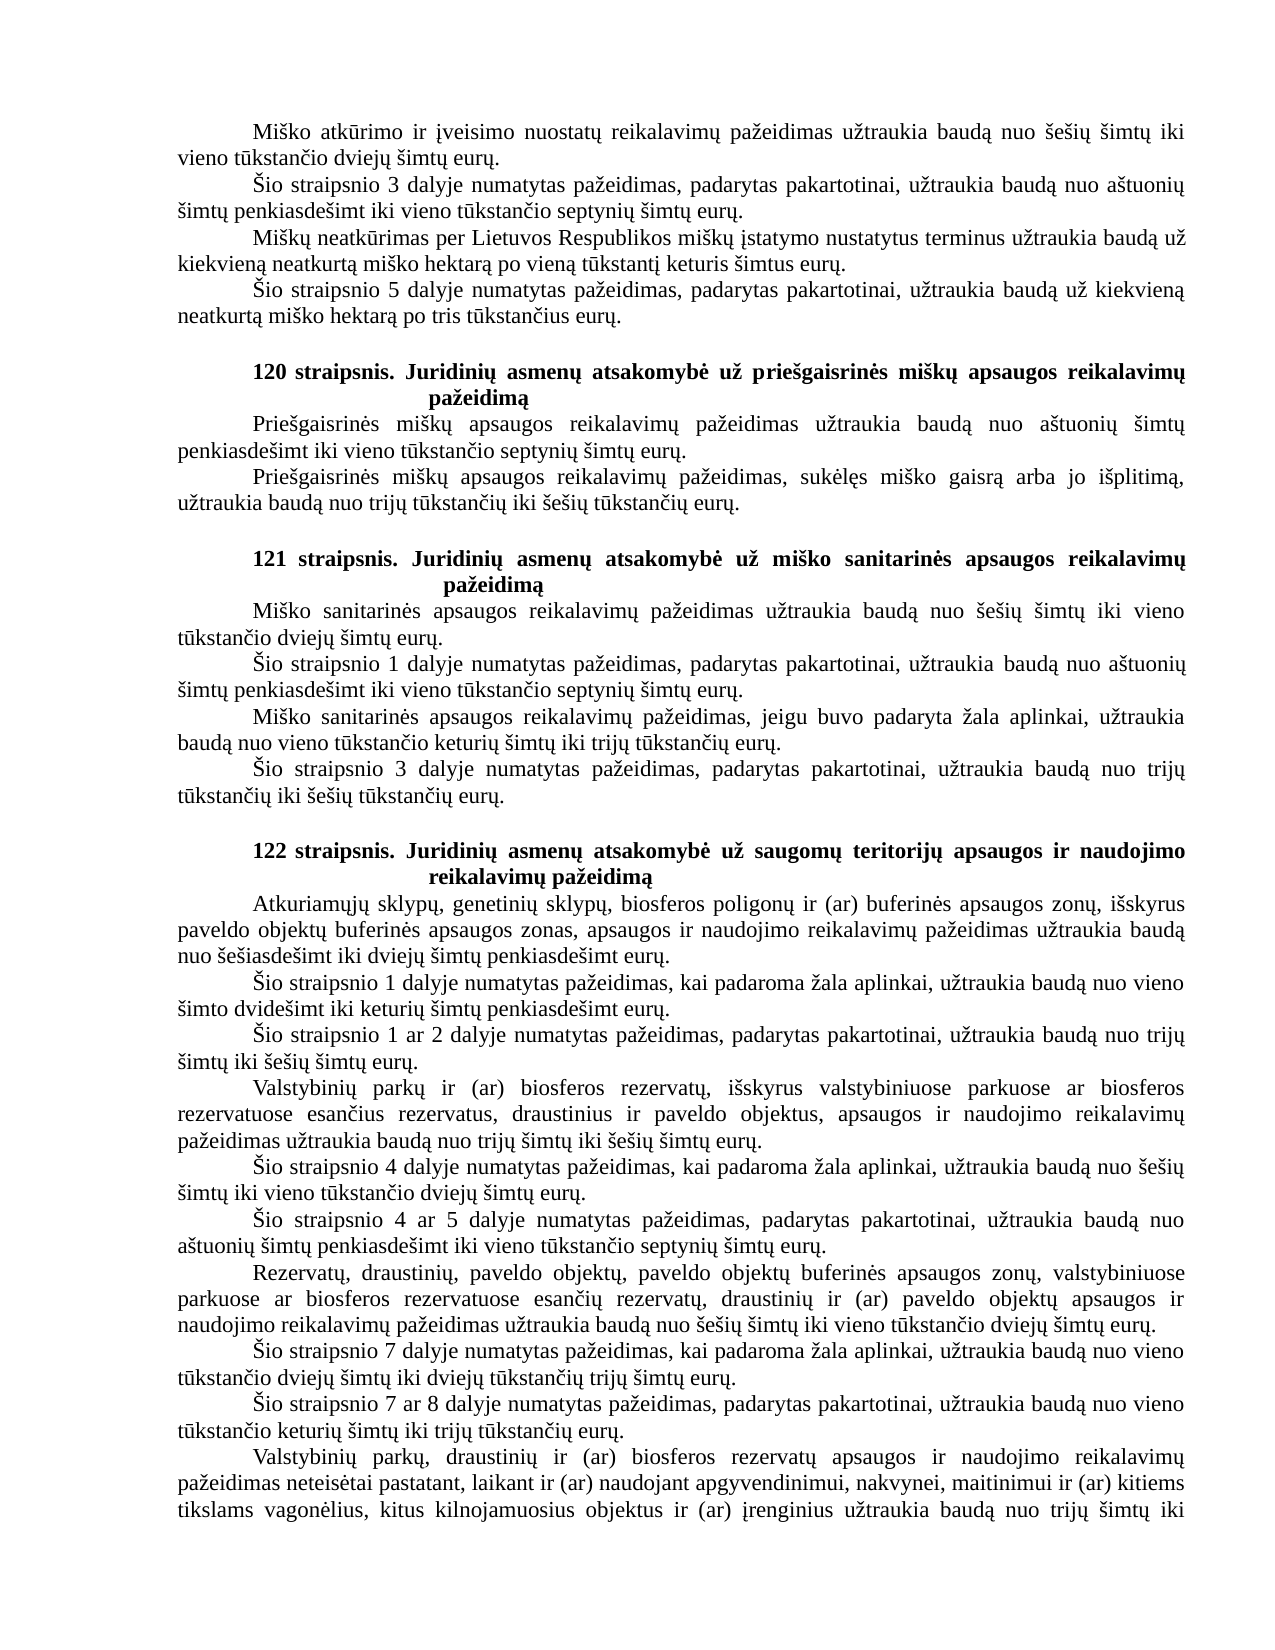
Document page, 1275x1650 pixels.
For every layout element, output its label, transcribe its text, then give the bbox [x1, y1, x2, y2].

text 121 straipsnis. Juridinių asmenų atsakomybė už miško sanitarinės apsaugos reikalavimų pažeidimą [252, 544, 1186, 597]
text Šio straipsnio 3 dalyje numatytas pažeidimas, padarytas pakartotinai, užtraukia baudą nuo aštuonių šimtų penkiasdešimt iki vieno tūkstančio septynių šimtų eurų. [177, 171, 1186, 223]
text Rezervatų, draustinių, paveldo objektų, paveldo objektų buferinės apsaugos zonų, valstybiniuose parkuose ar biosferos rezervatuose esančių rezervatų, draustinių ir (ar) paveldo objektų apsaugos ir naudojimo reikalavimų pažeidimas užtraukia baudą nuo šešių šimtų iki vieno tūkstančio dviejų šimtų eurų. [177, 1258, 1186, 1338]
text Šio straipsnio 4 ar 5 dalyje numatytas pažeidimas, padarytas pakartotinai, užtraukia baudą nuo aštuonių šimtų penkiasdešimt iki vieno tūkstančio septynių šimtų eurų. [177, 1206, 1186, 1258]
text Priešgaisrinės miškų apsaugos reikalavimų pažeidimas užtraukia baudą nuo aštuonių šimtų penkiasdešimt iki vieno tūkstančio septynių šimtų eurų. [177, 410, 1186, 463]
text Miško sanitarinės apsaugos reikalavimų pažeidimas, jeigu buvo padaryta žala aplinkai, užtraukia baudą nuo vieno tūkstančio keturių šimtų iki trijų tūkstančių eurų. [177, 703, 1186, 755]
text Miško atkūrimo ir įveisimo nuostatų reikalavimų pažeidimas užtraukia baudą nuo šešių šimtų iki vieno tūkstančio dviejų šimtų eurų. [177, 118, 1186, 171]
text Valstybinių parkų ir (ar) biosferos rezervatų, išskyrus valstybiniuose parkuose ar biosferos rezervatuose esančius rezervatus, draustinius ir paveldo objektus, apsaugos ir naudojimo reikalavimų pažeidimas užtraukia baudą nuo trijų šimtų iki šešių šimtų eurų. [177, 1074, 1186, 1153]
text Šio straipsnio 3 dalyje numatytas pažeidimas, padarytas pakartotinai, užtraukia baudą nuo trijų tūkstančių iki šešių tūkstančių eurų. [177, 755, 1186, 808]
text Šio straipsnio 7 ar 8 dalyje numatytas pažeidimas, padarytas pakartotinai, užtraukia baudą nuo vieno tūkstančio keturių šimtų iki trijų tūkstančių eurų. [177, 1390, 1186, 1443]
text Šio straipsnio 7 dalyje numatytas pažeidimas, kai padaroma žala aplinkai, užtraukia baudą nuo vieno tūkstančio dviejų šimtų iki dviejų tūkstančių trijų šimtų eurų. [177, 1338, 1186, 1390]
text Šio straipsnio 1 ar 2 dalyje numatytas pažeidimas, padarytas pakartotinai, užtraukia baudą nuo trijų šimtų iki šešių šimtų eurų. [177, 1021, 1186, 1074]
text Atkuriamųjų sklypų, genetinių sklypų, biosferos poligonų ir (ar) buferinės apsaugos zonų, išskyrus paveldo objektų buferinės apsaugos zonas, apsaugos ir naudojimo reikalavimų pažeidimas užtraukia baudą nuo šešiasdešimt iki dviejų šimtų penkiasdešimt eurų. [177, 889, 1186, 969]
text Miško sanitarinės apsaugos reikalavimų pažeidimas užtraukia baudą nuo šešių šimtų iki vieno tūkstančio dviejų šimtų eurų. [177, 597, 1186, 650]
text Priešgaisrinės miškų apsaugos reikalavimų pažeidimas, sukėlęs miško gaisrą arba jo išplitimą, užtraukia baudą nuo trijų tūkstančių iki šešių tūkstančių eurų. [177, 463, 1186, 516]
text Šio straipsnio 4 dalyje numatytas pažeidimas, kai padaroma žala aplinkai, užtraukia baudą nuo šešių šimtų iki vieno tūkstančio dviejų šimtų eurų. [177, 1153, 1186, 1206]
text Šio straipsnio 5 dalyje numatytas pažeidimas, padarytas pakartotinai, užtraukia baudą už kiekvieną neatkurtą miško hektarą po tris tūkstančius eurų. [177, 276, 1186, 329]
text 120 straipsnis. Juridinių asmenų atsakomybė už priešgaisrinės miškų apsaugos reikalavimų pažeidimą [252, 358, 1186, 410]
text Miškų neatkūrimas per Lietuvos Respublikos miškų įstatymo nustatytus terminus užtraukia baudą už kiekvieną neatkurtą miško hektarą po vieną tūkstantį keturis šimtus eurų. [177, 223, 1186, 276]
text Šio straipsnio 1 dalyje numatytas pažeidimas, kai padaroma žala aplinkai, užtraukia baudą nuo vieno šimto dvidešimt iki keturių šimtų penkiasdešimt eurų. [177, 969, 1186, 1021]
text Valstybinių parkų, draustinių ir (ar) biosferos rezervatų apsaugos ir naudojimo reikalavimų pažeidimas neteisėtai pastatant, laikant ir (ar) naudojant apgyvendinimui, nakvynei, maitinimui ir (ar) kitiems tikslams vagonėlius, kitus kilnojamuosius objektus ir (ar) įrenginius užtraukia baudą nuo trijų šimtų iki [177, 1443, 1186, 1522]
text Šio straipsnio 1 dalyje numatytas pažeidimas, padarytas pakartotinai, užtraukia baudą nuo aštuonių šimtų penkiasdešimt iki vieno tūkstančio septynių šimtų eurų. [177, 650, 1186, 703]
text 122 straipsnis. Juridinių asmenų atsakomybė už saugomų teritorijų apsaugos ir naudojimo reikalavimų pažeidimą [252, 837, 1186, 889]
